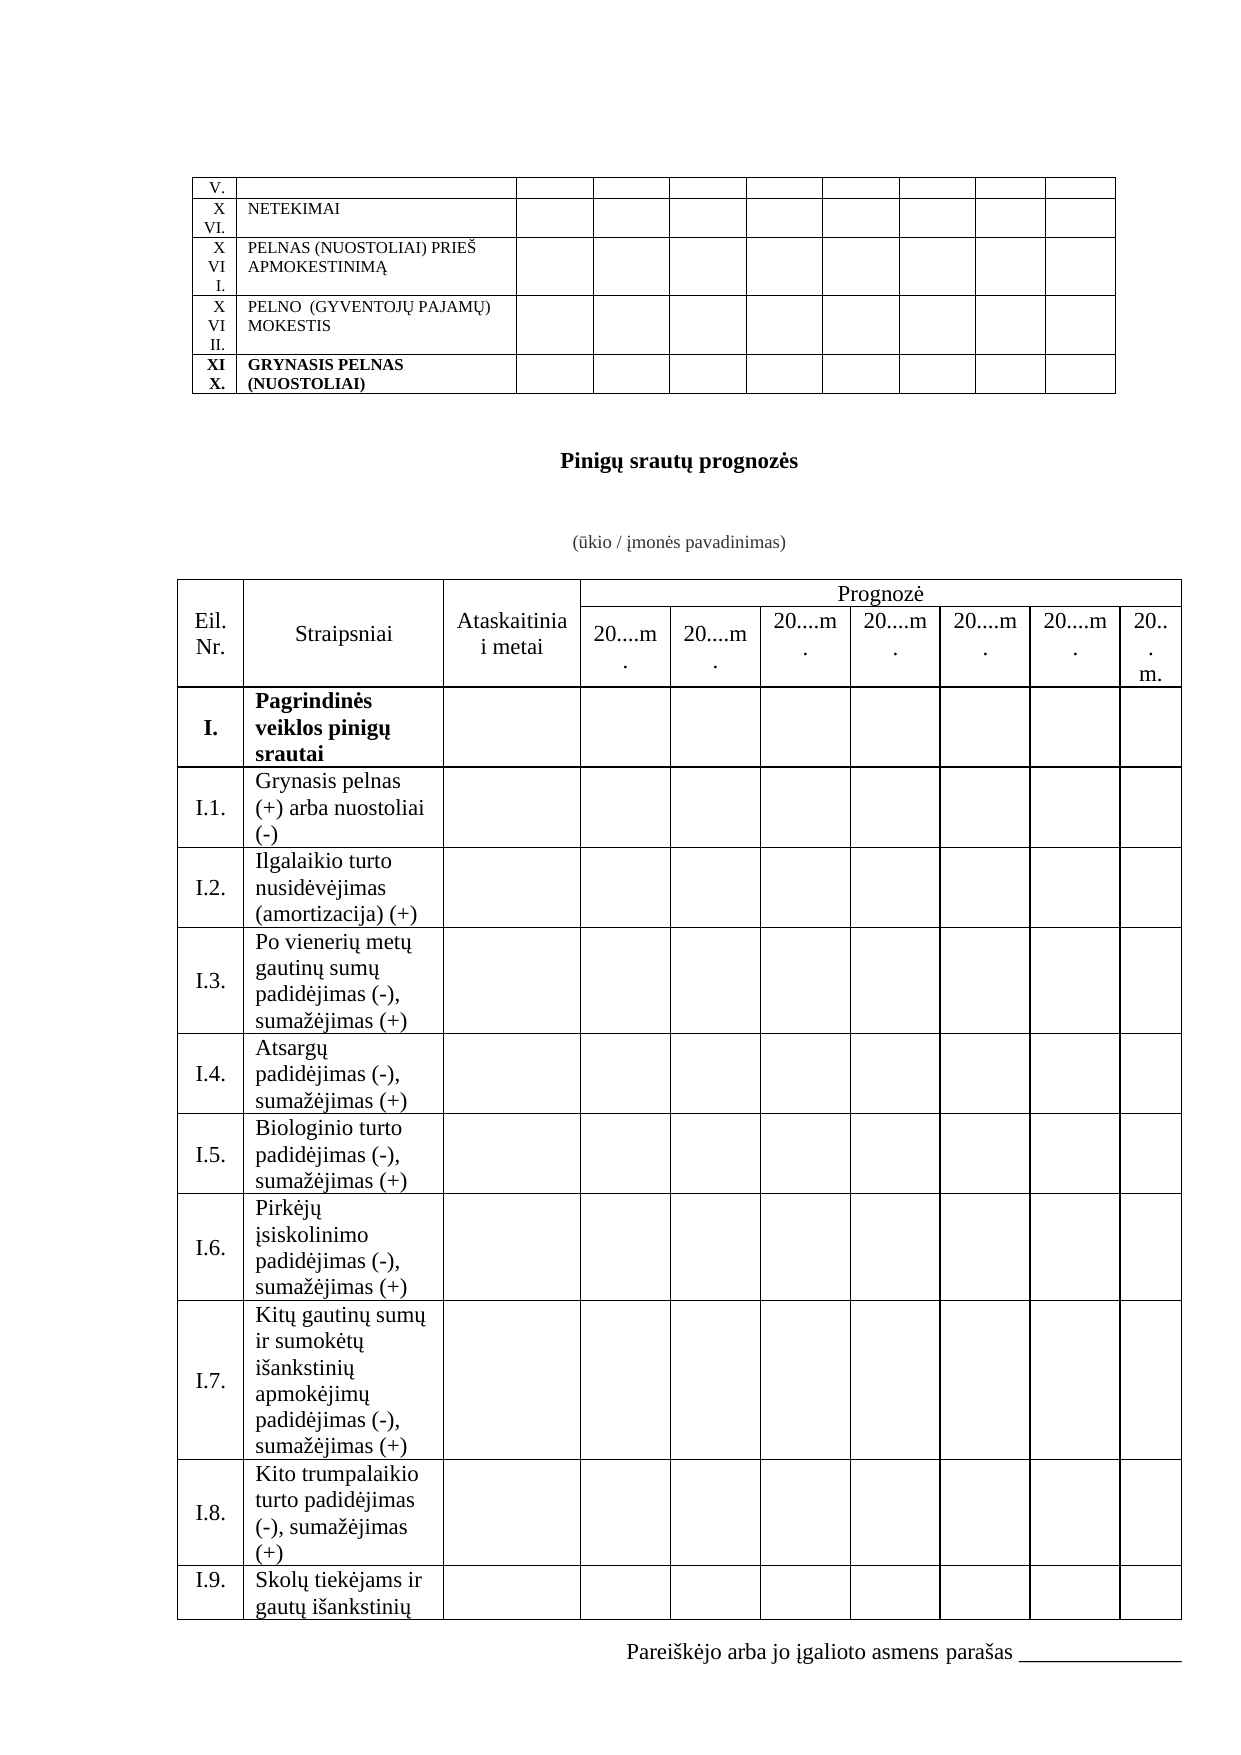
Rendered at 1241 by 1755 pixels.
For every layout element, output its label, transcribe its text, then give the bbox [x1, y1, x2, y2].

table_cell [941, 768, 1029, 847]
table_cell [851, 1194, 939, 1300]
table_cell 20....m. [671, 607, 760, 686]
table_cell [823, 199, 899, 237]
table_cell [671, 1566, 760, 1619]
table_cell [976, 238, 1045, 295]
table_cell [747, 238, 822, 295]
table_cell [1121, 1114, 1181, 1193]
table_cell [517, 199, 593, 237]
table_cell 20....m. [761, 607, 850, 686]
table_cell [670, 199, 746, 237]
text (ūkio / įmonės pavadinimas) [177, 531, 1181, 552]
table_cell I.6. [178, 1194, 243, 1300]
table_cell [761, 1194, 850, 1300]
table_cell [594, 199, 669, 237]
table_cell [761, 1301, 850, 1459]
table_cell [581, 768, 670, 847]
table_cell Atsargų padidėjimas (-), sumažėjimas (+) [244, 1034, 443, 1113]
table_cell I.5. [178, 1114, 243, 1193]
table_cell Grynasis pelnas (+) arba nuostoliai (-) [244, 768, 443, 847]
table_cell Biologinio turto padidėjimas (-), sumažėjimas (+) [244, 1114, 443, 1193]
table_cell [1046, 178, 1115, 197]
table_cell [761, 1114, 850, 1193]
table_cell [976, 296, 1045, 354]
table_cell [941, 688, 1029, 766]
table_header Straipsniai [244, 580, 443, 686]
table_cell [747, 199, 822, 237]
table_cell [1031, 688, 1119, 766]
table_cell [761, 848, 850, 927]
table_cell [851, 688, 939, 766]
table_cell Ilgalaikio turto nusidėvėjimas (amortizacija) (+) [244, 848, 443, 927]
table_cell [1121, 688, 1181, 766]
table_cell [444, 848, 580, 927]
table_cell [941, 1034, 1029, 1113]
table_cell Kito trumpalaikio turto padidėjimas (-), sumažėjimas (+) [244, 1460, 443, 1565]
table_cell [851, 1566, 939, 1619]
table_cell [444, 1460, 580, 1565]
table_cell [671, 1034, 760, 1113]
table_cell [941, 1301, 1029, 1459]
table_cell [900, 355, 975, 393]
table_cell [976, 355, 1045, 393]
table_cell Po vienerių metų gautinų sumų padidėjimas (-), sumažėjimas (+) [244, 928, 443, 1033]
table_cell I.8. [178, 1460, 243, 1565]
table_cell [941, 1566, 1029, 1619]
table_cell [1031, 1034, 1119, 1113]
table_cell [900, 296, 975, 354]
table_header Prognozė [581, 580, 1181, 606]
table_cell [581, 688, 670, 766]
table_cell [976, 178, 1045, 197]
table_cell [941, 1194, 1029, 1300]
table_cell [1046, 238, 1115, 295]
table_cell [851, 1034, 939, 1113]
table_cell [1121, 1566, 1181, 1619]
table_cell I.4. [178, 1034, 243, 1113]
table_cell [900, 238, 975, 295]
table_cell [747, 178, 822, 197]
table_cell [581, 848, 670, 927]
table_cell [594, 296, 669, 354]
text Pinigų srautų prognozės [177, 447, 1181, 473]
table_cell [761, 1034, 850, 1113]
table_cell [900, 178, 975, 197]
table_cell 20....m. [851, 607, 939, 686]
table_cell NETEKIMAI [237, 199, 516, 237]
table_cell [670, 296, 746, 354]
table_cell [941, 1460, 1029, 1565]
table_cell [581, 1194, 670, 1300]
table_cell [1031, 768, 1119, 847]
table_cell [670, 238, 746, 295]
table_cell [517, 238, 593, 295]
table_cell [1121, 1460, 1181, 1565]
table_cell [1121, 768, 1181, 847]
table_cell [671, 768, 760, 847]
table_cell [594, 178, 669, 197]
table_cell [761, 768, 850, 847]
table_cell [594, 355, 669, 393]
table_cell I.7. [178, 1301, 243, 1459]
table_cell 20... m. [1121, 607, 1181, 686]
table_cell [823, 178, 899, 197]
table_cell Skolų tiekėjams ir gautų išankstinių [244, 1566, 443, 1619]
table_cell [1031, 1194, 1119, 1300]
table_cell I. [178, 688, 243, 766]
table_cell [1031, 1566, 1119, 1619]
table_cell [444, 1566, 580, 1619]
table_cell [670, 178, 746, 197]
table_cell [761, 1460, 850, 1565]
table_cell [671, 1114, 760, 1193]
table_cell [444, 768, 580, 847]
table_cell [517, 355, 593, 393]
table_cell I.9. [178, 1566, 243, 1619]
table_cell [444, 1034, 580, 1113]
table_cell [941, 1114, 1029, 1193]
table_cell [976, 199, 1045, 237]
table_cell PELNO (GYVENTOJŲ PAJAMŲ) MOKESTIS [237, 296, 516, 354]
table_cell [444, 688, 580, 766]
table_cell [823, 238, 899, 295]
table_cell [1031, 928, 1119, 1033]
table_cell [823, 355, 899, 393]
table_cell [851, 1460, 939, 1565]
table_cell [747, 355, 822, 393]
table_cell [900, 199, 975, 237]
table_cell [761, 928, 850, 1033]
table_cell XVI. [193, 199, 236, 237]
table_cell [581, 1460, 670, 1565]
table_header Ataskaitiniai metai [444, 580, 580, 686]
table_cell I.2. [178, 848, 243, 927]
table_cell [823, 296, 899, 354]
table_cell 20....m. [1031, 607, 1119, 686]
table_cell [581, 1034, 670, 1113]
table_cell [1046, 296, 1115, 354]
table_cell I.3. [178, 928, 243, 1033]
table_cell Pirkėjų įsiskolinimo padidėjimas (-), sumažėjimas (+) [244, 1194, 443, 1300]
table_cell [517, 178, 593, 197]
table_cell [1121, 928, 1181, 1033]
table_cell [747, 296, 822, 354]
table_cell PELNAS (NUOSTOLIAI) PRIEŠ APMOKESTINIMĄ [237, 238, 516, 295]
table_cell [851, 1114, 939, 1193]
table_cell [444, 1114, 580, 1193]
table_cell [671, 1301, 760, 1459]
table_cell [444, 1301, 580, 1459]
table_cell XVII. [193, 238, 236, 295]
table_cell [671, 1460, 760, 1565]
table_cell [671, 848, 760, 927]
table_cell [1121, 1301, 1181, 1459]
table_cell GRYNASIS PELNAS (NUOSTOLIAI) [237, 355, 516, 393]
table_cell 20....m. [941, 607, 1029, 686]
table_cell [581, 1114, 670, 1193]
table_cell [941, 848, 1029, 927]
table_cell XVIII. [193, 296, 236, 354]
table_cell [1031, 848, 1119, 927]
table_cell [1121, 1034, 1181, 1113]
table_cell [941, 928, 1029, 1033]
table_cell [671, 688, 760, 766]
table_cell [1031, 1301, 1119, 1459]
table_cell [761, 1566, 850, 1619]
table_cell V. [193, 178, 236, 197]
table_cell 20....m. [581, 607, 670, 686]
table_cell [1031, 1114, 1119, 1193]
table_cell [581, 1566, 670, 1619]
table_cell [237, 178, 516, 197]
table_cell [671, 928, 760, 1033]
table_cell I.1. [178, 768, 243, 847]
table_cell [444, 1194, 580, 1300]
table_cell [851, 848, 939, 927]
table_cell [851, 928, 939, 1033]
table_cell [594, 238, 669, 295]
table_cell [671, 1194, 760, 1300]
table_cell [851, 768, 939, 847]
table_cell Pagrindinės veiklos pinigų srautai [244, 688, 443, 766]
table_cell [851, 1301, 939, 1459]
table_cell [1046, 199, 1115, 237]
table_header Eil. Nr. [178, 580, 243, 686]
table_cell [1121, 848, 1181, 927]
table_cell [1121, 1194, 1181, 1300]
table_cell [761, 688, 850, 766]
table_cell [444, 928, 580, 1033]
table_cell [1046, 355, 1115, 393]
table_cell [581, 928, 670, 1033]
table_cell [517, 296, 593, 354]
table_cell [670, 355, 746, 393]
table_cell XIX. [193, 355, 236, 393]
table_cell Kitų gautinų sumų ir sumokėtų išankstinių apmokėjimų padidėjimas (-), sumažėjimas (+) [244, 1301, 443, 1459]
table_cell [581, 1301, 670, 1459]
table_cell [1031, 1460, 1119, 1565]
